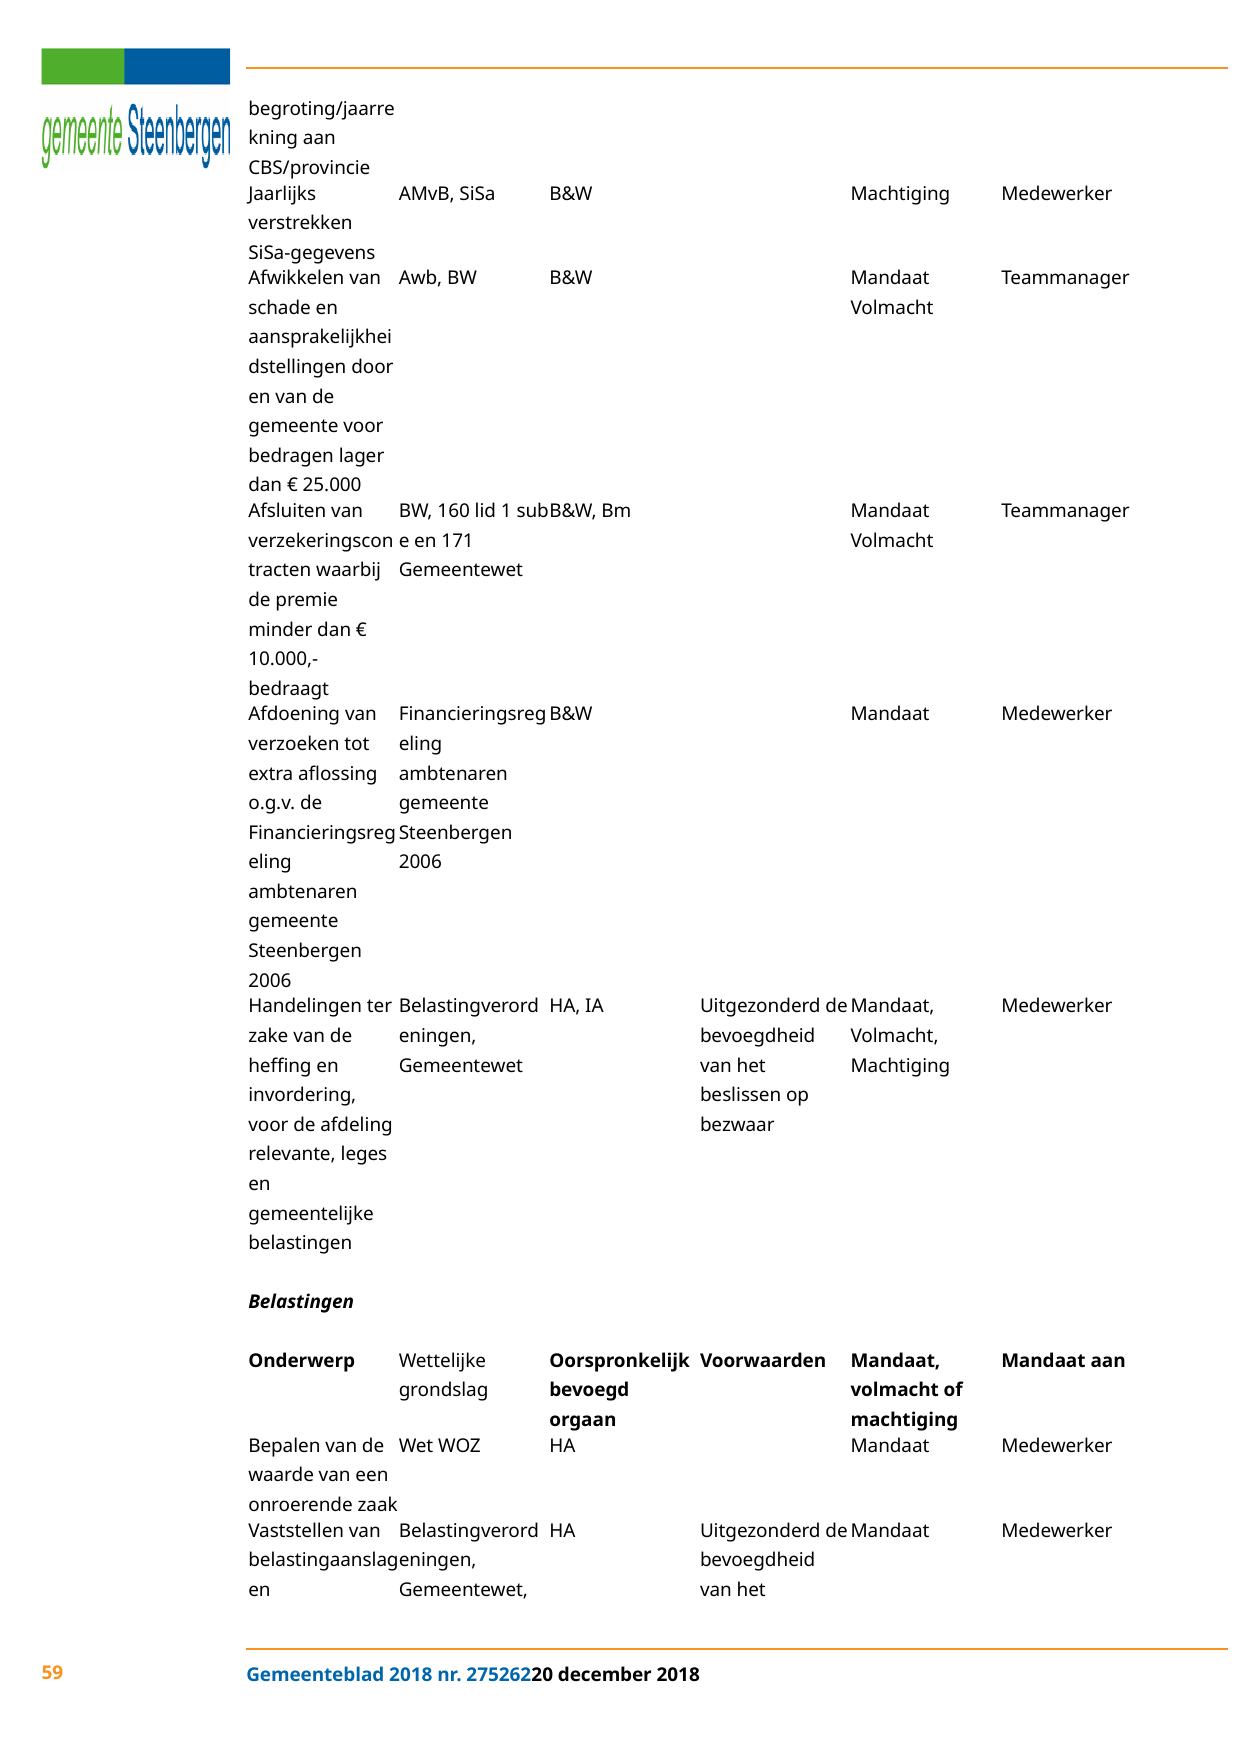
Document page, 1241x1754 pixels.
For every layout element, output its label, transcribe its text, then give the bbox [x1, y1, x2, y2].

table_cell AMvB, SiSa [399, 180, 549, 264]
table_cell Afsluiten van verzekeringscontracten waarbij de premie minder dan € 10.000,- bedraagt [248, 498, 398, 701]
table_cell [1001, 95, 1152, 180]
table_cell Mandaat [850, 701, 1001, 993]
table_cell B&W [549, 265, 700, 497]
table_cell Mandaat Volmacht [850, 265, 1001, 497]
table_cell Mandaat Volmacht [850, 498, 1001, 701]
table_cell Afdoening van verzoeken tot extra aflossing o.g.v. de Financieringsregeling ambtenaren gemeente Steenbergen 2006 [248, 701, 398, 993]
table_cell [700, 1432, 850, 1517]
table_cell [700, 701, 850, 993]
table_cell B&W [549, 180, 700, 264]
table_header Onderwerp [248, 1347, 398, 1432]
table_cell [700, 95, 850, 180]
table_cell [549, 95, 700, 180]
table_cell Medewerker [1001, 180, 1152, 264]
table_cell Jaarlijks verstrekken SiSa-gegevens [248, 180, 398, 264]
table_cell begroting/jaarrekning aan CBS/provincie [248, 95, 398, 180]
table_cell [399, 95, 549, 180]
table_cell Uitgezonderd de bevoegdheid van het beslissen op bezwaar [700, 993, 850, 1255]
table_cell Mandaat [850, 1517, 1001, 1602]
table_cell Medewerker [1001, 701, 1152, 993]
table_cell HA, IA [549, 993, 700, 1255]
table_cell Mandaat, Volmacht, Machtiging [850, 993, 1001, 1255]
table_cell B&W, Bm [549, 498, 700, 701]
table_cell HA [549, 1517, 700, 1602]
table_cell HA [549, 1432, 700, 1517]
table_cell Teammanager [1001, 498, 1152, 701]
table_cell [700, 265, 850, 497]
table_cell Uitgezonderd de bevoegdheid van het [700, 1517, 850, 1602]
table_cell Afwikkelen van schade en aansprakelijkheidstellingen door en van de gemeente voor bedragen lager dan € 25.000 [248, 265, 398, 497]
table_cell Bepalen van de waarde van een onroerende zaak [248, 1432, 398, 1517]
table_cell Machtiging [850, 180, 1001, 264]
table_cell [850, 95, 1001, 180]
table_cell Vaststellen van belastingaanslagen [248, 1517, 398, 1602]
table_cell [700, 498, 850, 701]
table_cell Wet WOZ [399, 1432, 549, 1517]
table_cell Medewerker [1001, 993, 1152, 1255]
table_cell Medewerker [1001, 1432, 1152, 1517]
table_cell Belastingverordeningen, Gemeentewet [399, 993, 549, 1255]
table_cell Financieringsregeling ambtenaren gemeente Steenbergen 2006 [399, 701, 549, 993]
picture [41, 47, 231, 172]
table_cell B&W [549, 701, 700, 993]
text Belastingen [248, 1288, 1152, 1313]
table_header Mandaat aan [1001, 1347, 1152, 1432]
table_cell Belastingverordeningen, Gemeentewet, [399, 1517, 549, 1602]
table_cell Teammanager [1001, 265, 1152, 497]
table_header Wettelijke grondslag [399, 1347, 549, 1432]
table_header Mandaat, volmacht of machtiging [850, 1347, 1001, 1432]
table_header Voorwaarden [700, 1347, 850, 1432]
table_cell BW, 160 lid 1 sub e en 171 Gemeentewet [399, 498, 549, 701]
table_cell Awb, BW [399, 265, 549, 497]
table_cell Handelingen ter zake van de heffing en invordering, voor de afdeling relevante, leges en gemeentelijke belastingen [248, 993, 398, 1255]
table_header Oorspronkelijk bevoegd orgaan [549, 1347, 700, 1432]
table_cell [700, 180, 850, 264]
table_cell Medewerker [1001, 1517, 1152, 1602]
table_cell Mandaat [850, 1432, 1001, 1517]
